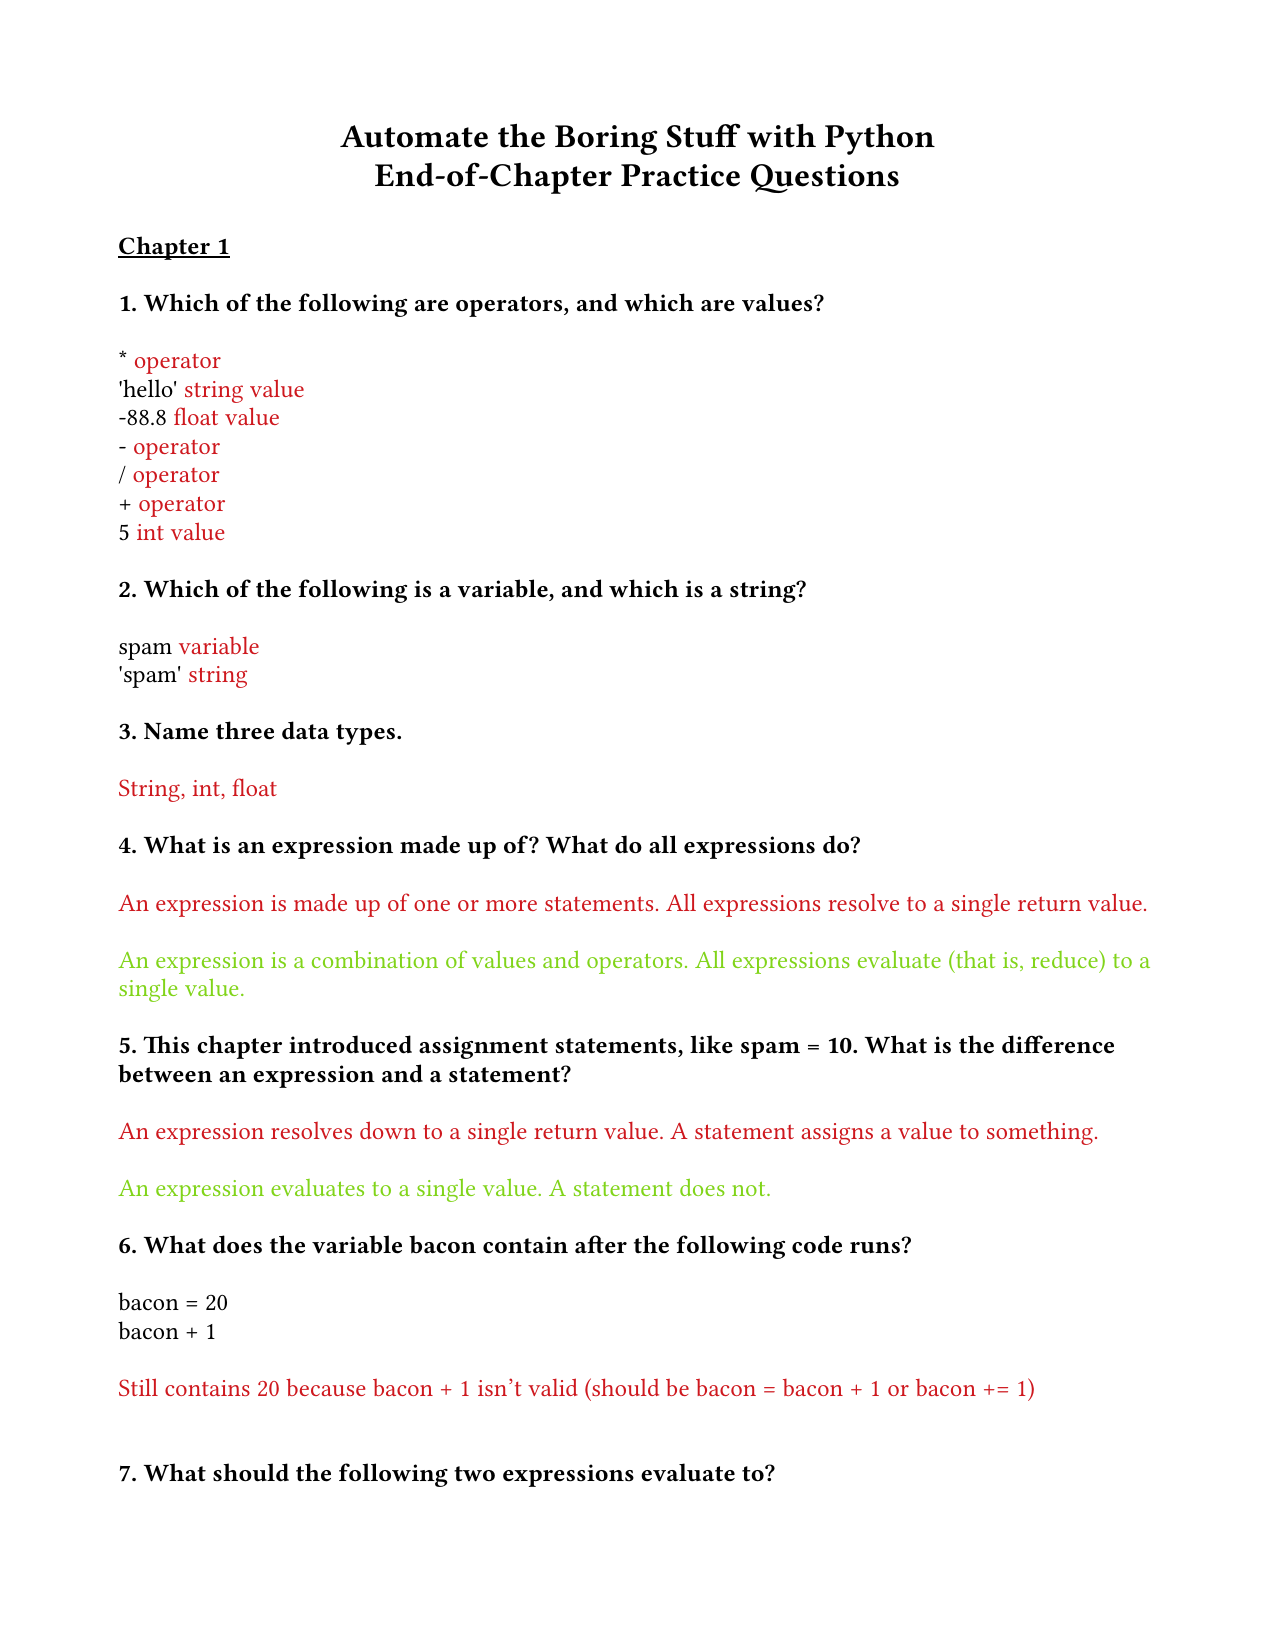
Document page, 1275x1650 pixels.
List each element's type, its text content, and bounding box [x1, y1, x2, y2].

text 2. Which of the following is a variable, and which is a string? [118, 575, 1157, 603]
text 4. What is an expression made up of? What do all expressions do? [118, 832, 1157, 860]
text bacon + 1 [118, 1317, 1157, 1345]
text spam variable [118, 632, 1157, 660]
text / operator [118, 461, 1157, 489]
text 6. What does the variable bacon contain after the following code runs? [118, 1231, 1157, 1260]
text An expression evaluates to a single value. A statement does not. [118, 1174, 1157, 1203]
text End-of-Chapter Practice Questions [118, 156, 1157, 194]
text String, int, float [118, 774, 1157, 803]
text 1. Which of the following are operators, and which are values? [118, 289, 1157, 318]
text bacon = 20 [118, 1288, 1157, 1317]
text 7. What should the following two expressions evaluate to? [118, 1459, 1157, 1488]
text 'hello' string value [118, 375, 1157, 403]
text Automate the Boring Stuff with Python [118, 118, 1157, 156]
text 3. Name three data types. [118, 717, 1157, 746]
text 5 int value [118, 518, 1157, 546]
text -88.8 float value [118, 403, 1157, 432]
text An expression resolves down to a single return value. A statement assigns a value to something. [118, 1117, 1157, 1146]
text 'spam' string [118, 660, 1157, 689]
text * operator [118, 346, 1157, 375]
text - operator [118, 432, 1157, 461]
text An expression is made up of one or more statements. All expressions resolve to a single return value. [118, 889, 1157, 917]
text Still contains 20 because bacon + 1 isn’t valid (should be bacon = bacon + 1 or bacon += 1) [118, 1374, 1157, 1402]
text 5. This chapter introduced assignment statements, like spam = 10. What is the difference between an expression and a statement? [118, 1031, 1157, 1088]
text Chapter 1 [118, 232, 1157, 261]
text + operator [118, 489, 1157, 518]
text An expression is a combination of values and operators. All expressions evaluate (that is, reduce) to a single value. [118, 946, 1157, 1003]
